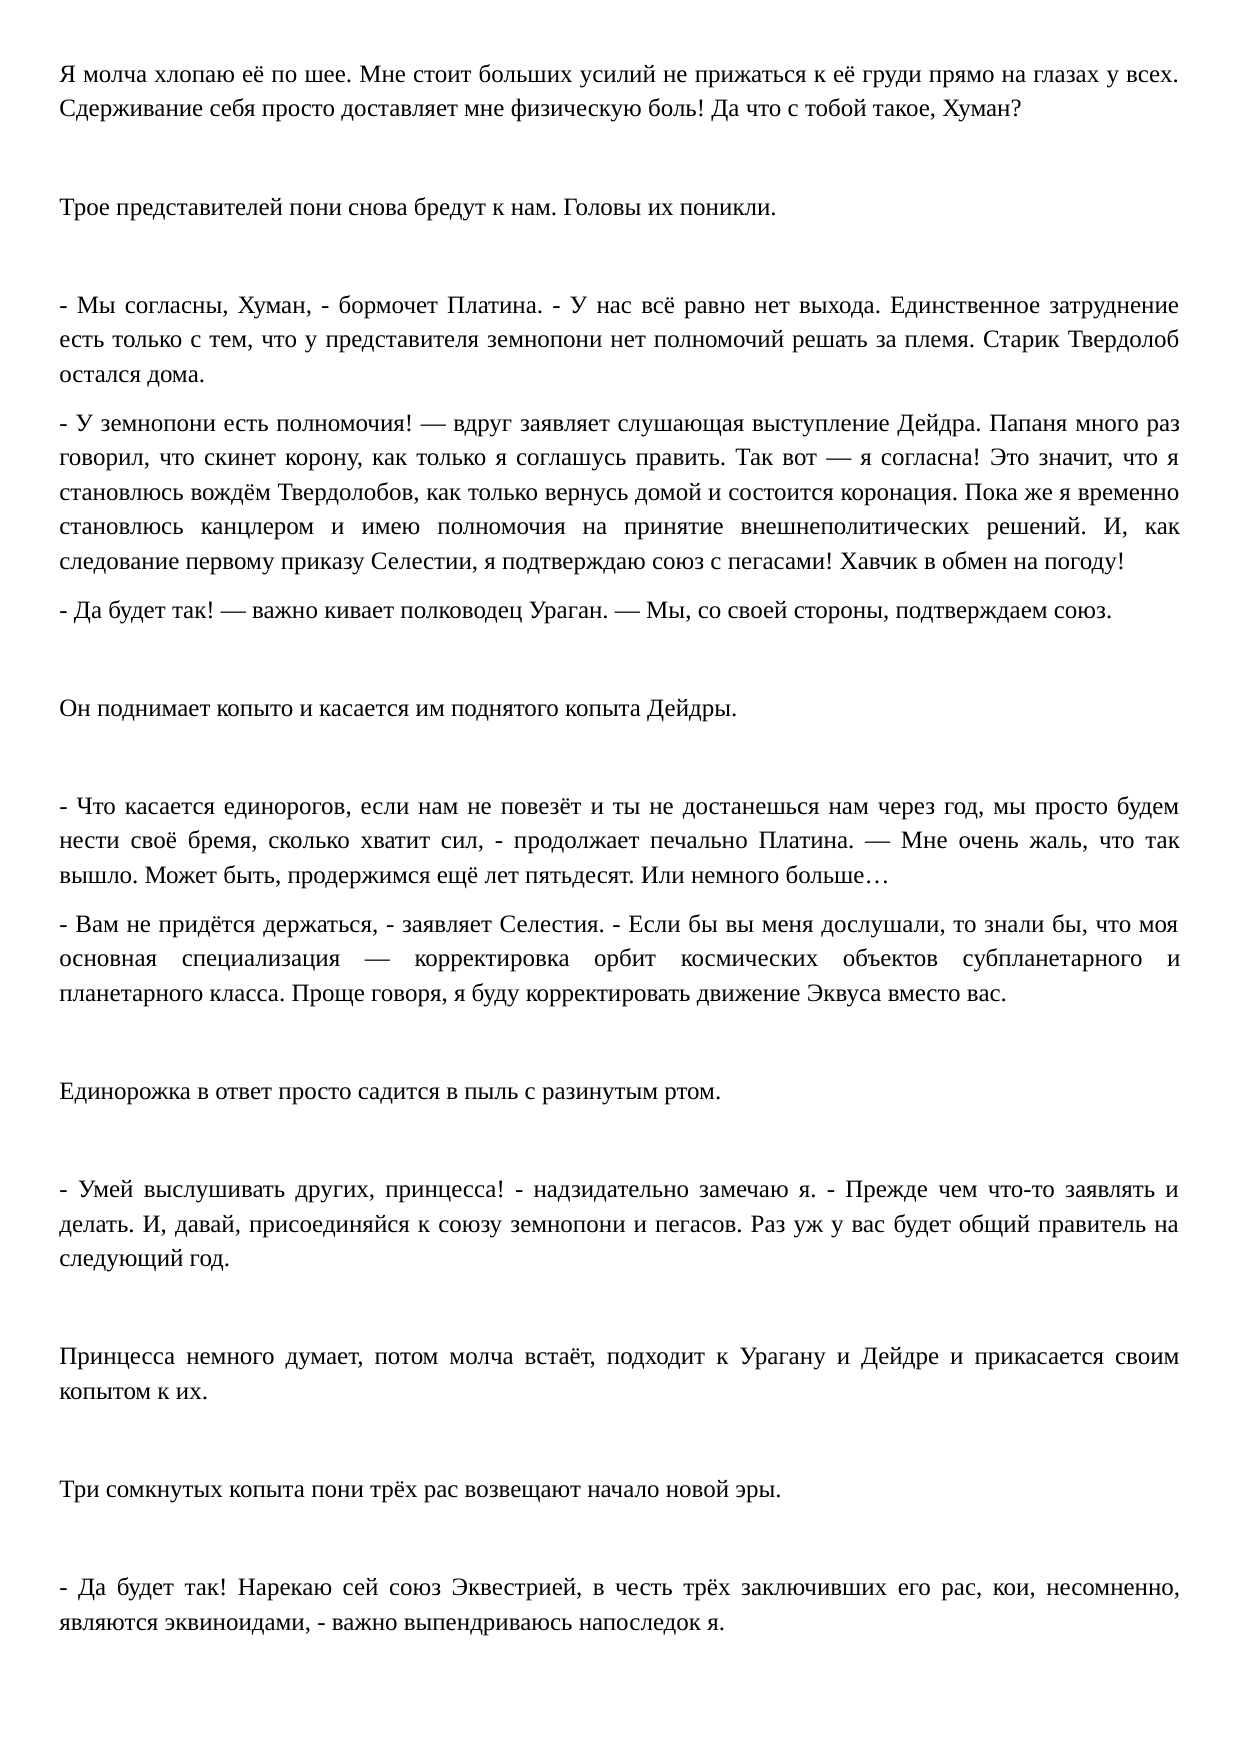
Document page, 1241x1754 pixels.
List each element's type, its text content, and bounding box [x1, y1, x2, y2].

text - Да будет так! Нарекаю сей союз Эквестрией, в честь трёх заключивших его рас, кои, несомненно, являются эквиноидами, - важно выпендриваюсь напоследок я. [59, 1572, 1181, 1635]
text Принцесса немного думает, потом молча встаёт, подходит к Урагану и Дейдре и прикасается своим копытом к их. [59, 1341, 1181, 1404]
text - Умей выслушивать других, принцесса! - надзидательно замечаю я. - Прежде чем что-то заявлять и делать. И, давай, присоединяйся к союзу земнопони и пегасов. Раз уж у вас будет общий правитель на следующий год. [59, 1174, 1181, 1272]
text Единорожка в ответ просто садится в пыль с разинутым ртом. [59, 1076, 1181, 1105]
text Трое представителей пони снова бредут к нам. Головы их поникли. [59, 192, 1181, 220]
text - Мы согласны, Хуман, - бормочет Платина. - У нас всё равно нет выхода. Единственное затруднение есть только с тем, что у представителя земнопони нет полномочий решать за племя. Старик Твердолоб остался дома. [59, 290, 1181, 387]
text - Что касается единорогов, если нам не повезёт и ты не достанешься нам через год, мы просто будем нести своё бремя, сколько хватит сил, - продолжает печально Платина. — Мне очень жаль, что так вышло. Может быть, продержимся ещё лет пятьдесят. Или немного больше… [59, 791, 1181, 889]
text Я молча хлопаю её по шее. Мне стоит больших усилий не прижаться к её груди прямо на глазах у всех. Сдерживание себя просто доставляет мне физическую боль! Да что с тобой такое, Хуман? [59, 59, 1181, 122]
text - У земнопони есть полномочия! — вдруг заявляет слушающая выступление Дейдра. Папаня много раз говорил, что скинет корону, как только я соглашусь править. Так вот — я согласна! Это значит, что я становлюсь вождём Твердолобов, как только вернусь домой и состоится коронация. Пока же я временно становлюсь канцлером и имею полномочия на принятие внешнеполитических решений. И, как следование первому приказу Селестии, я подтверждаю союз с пегасами! Хавчик в обмен на погоду! [59, 408, 1181, 574]
text - Вам не придётся держаться, - заявляет Селестия. - Если бы вы меня дослушали, то знали бы, что моя основная специализация — корректировка орбит космических объектов субпланетарного и планетарного класса. Проще говоря, я буду корректировать движение Эквуса вместо вас. [59, 909, 1181, 1007]
text Он поднимает копыто и касается им поднятого копыта Дейдры. [59, 693, 1181, 722]
text - Да будет так! — важно кивает полководец Ураган. — Мы, со своей стороны, подтверждаем союз. [59, 595, 1181, 623]
text Три сомкнутых копыта пони трёх рас возвещают начало новой эры. [59, 1474, 1181, 1503]
